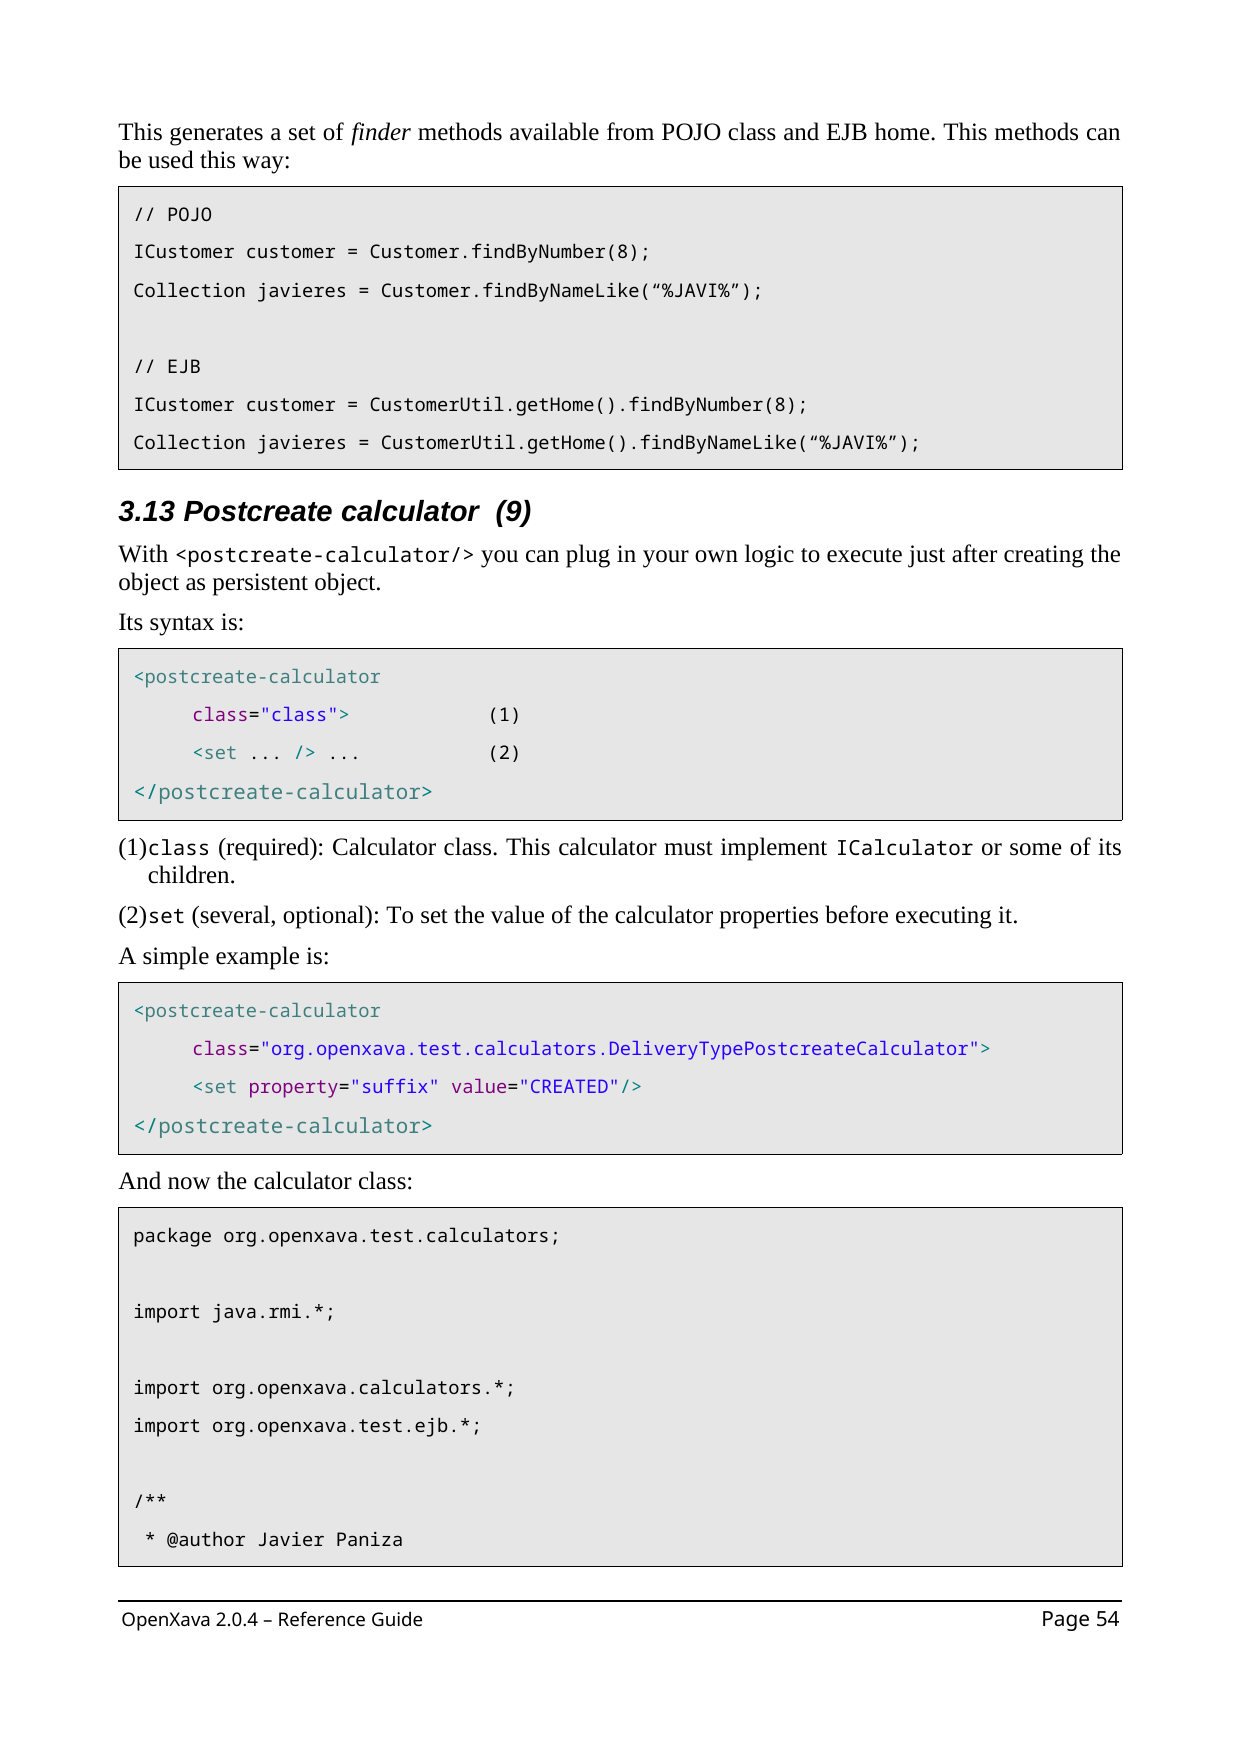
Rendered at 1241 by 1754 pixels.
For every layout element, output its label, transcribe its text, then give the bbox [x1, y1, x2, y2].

text <set property="suffix" value="CREATED"/> [119, 1058, 1122, 1096]
text import java.rmi.*; [119, 1283, 1122, 1321]
text <postcreate-calculator [119, 649, 1122, 686]
text And now the calculator class: [118, 1167, 1122, 1194]
text Collection javieres = CustomerUtil.getHome().findByNameLike(“%JAVI%”); [119, 414, 1122, 469]
list class (required): Calculator class. This calculator must implement ICalculator or some of its children. [118, 833, 1122, 889]
text import org.openxava.test.ejb.*; [119, 1397, 1122, 1435]
list set (several, optional): To set the value of the calculator properties before executing it. [118, 901, 1122, 929]
text // POJO [119, 187, 1122, 224]
text /** [119, 1473, 1122, 1511]
subtitle Postcreate calculator (9) [118, 494, 1122, 527]
text Its syntax is: [118, 608, 1122, 636]
text A simple example is: [118, 942, 1122, 970]
text class="class"> (1) [119, 686, 1122, 724]
text Collection javieres = Customer.findByNameLike(“%JAVI%”); [119, 262, 1122, 300]
text * @author Javier Paniza [119, 1511, 1122, 1566]
text class="org.openxava.test.calculators.DeliveryTypePostcreateCalculator"> [119, 1020, 1122, 1058]
text // EJB [119, 338, 1122, 376]
text </postcreate-calculator> [119, 1096, 1122, 1154]
text <set ... /> ... (2) [119, 724, 1122, 762]
text <postcreate-calculator [119, 983, 1122, 1020]
text package org.openxava.test.calculators; [119, 1208, 1122, 1245]
text ICustomer customer = Customer.findByNumber(8); [119, 224, 1122, 262]
text import org.openxava.calculators.*; [119, 1359, 1122, 1397]
text With <postcreate-calculator/> you can plug in your own logic to execute just after creating the object as persistent object. [118, 540, 1122, 596]
text </postcreate-calculator> [119, 762, 1122, 820]
text This generates a set of finder methods available from POJO class and EJB home. This methods can be used this way: [118, 118, 1122, 173]
text ICustomer customer = CustomerUtil.getHome().findByNumber(8); [119, 376, 1122, 414]
